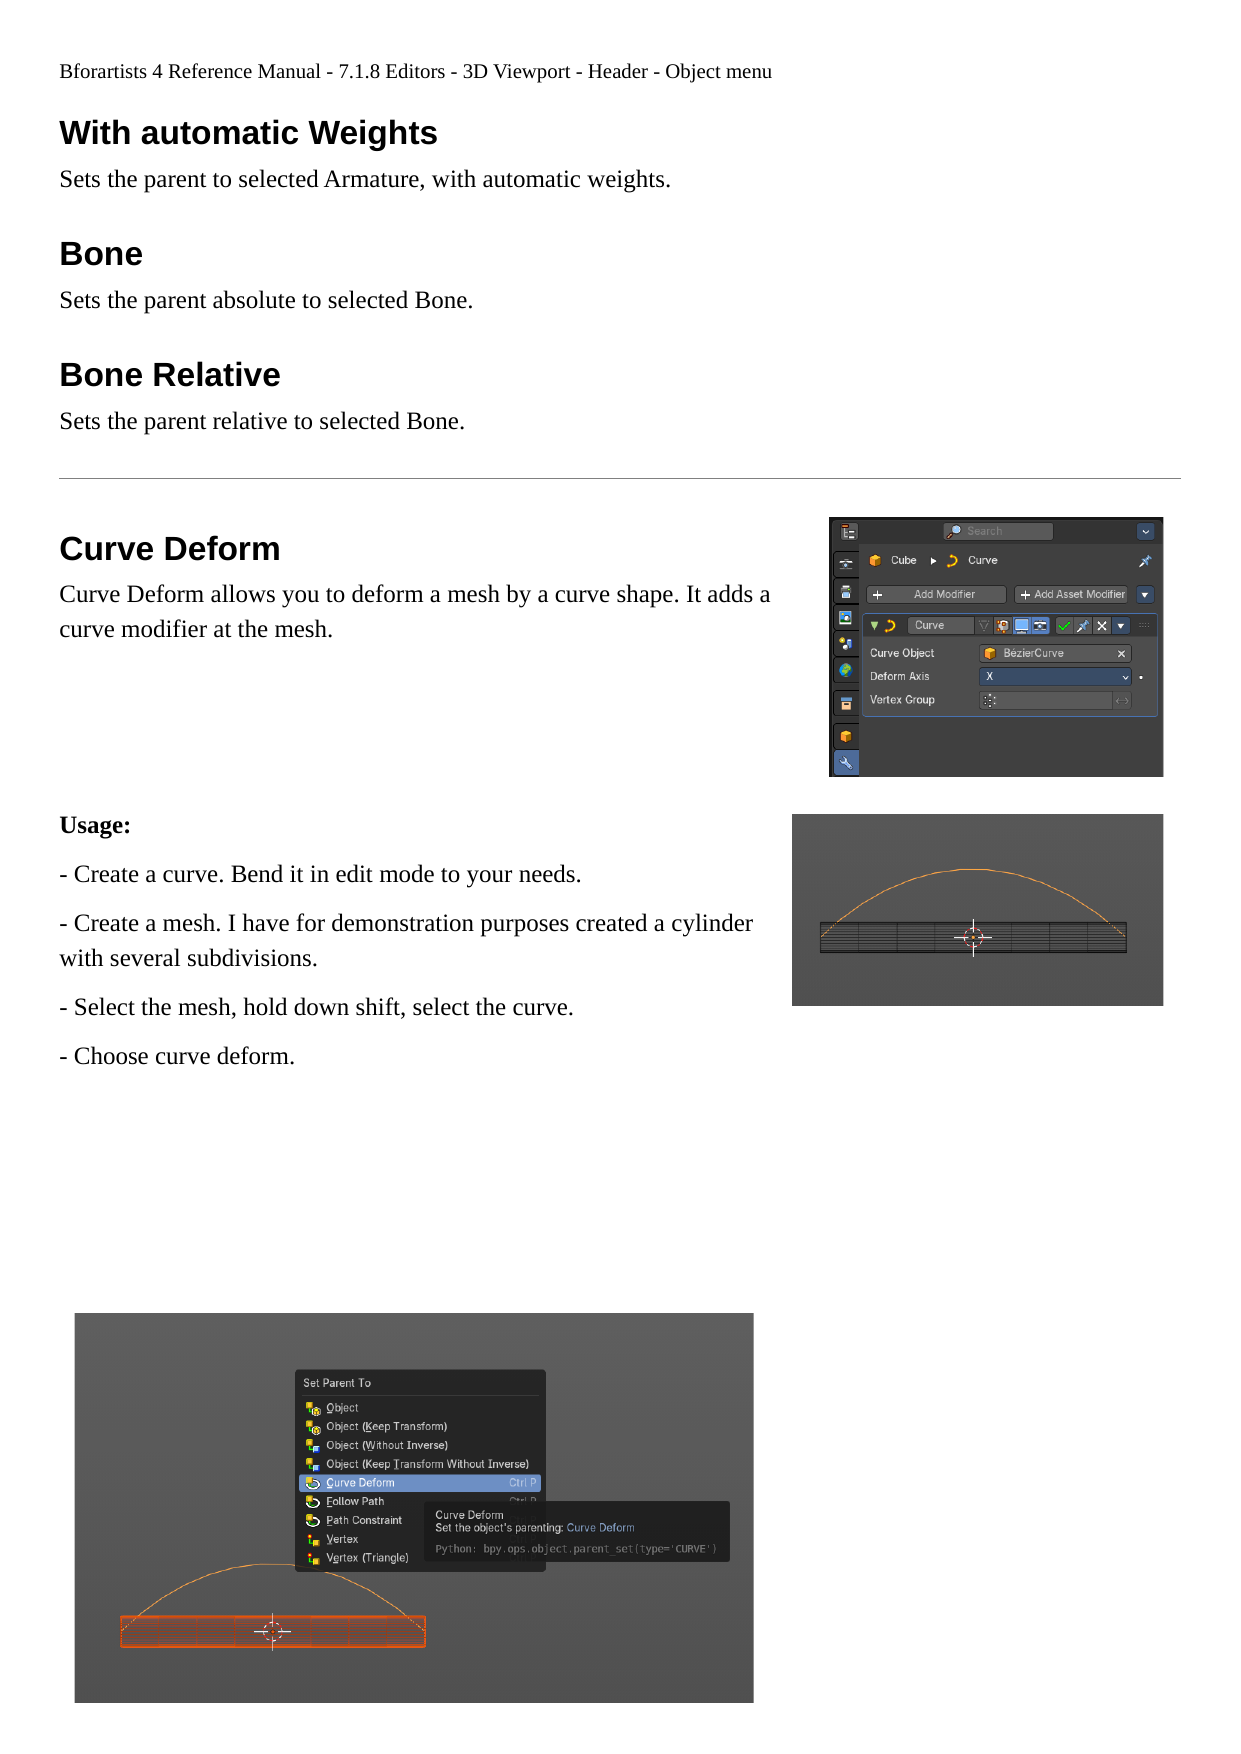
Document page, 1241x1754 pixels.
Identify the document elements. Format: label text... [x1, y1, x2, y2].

text - Select the mesh, hold down shift, select the curve. [59, 992, 1181, 1021]
text Curve Deform allows you to deform a mesh by a curve shape. It adds a curve modifier at the mesh. [59, 579, 829, 643]
subtitle Bone [59, 234, 1181, 272]
subtitle With automatic Weights [59, 113, 1181, 151]
picture [829, 517, 1164, 777]
picture [74, 1313, 754, 1703]
text Sets the parent relative to selected Bone. [59, 406, 1181, 434]
text Usage: [59, 810, 1181, 839]
subtitle Bone Relative [59, 355, 1181, 393]
picture [792, 814, 1164, 1006]
subtitle [1164, 528, 1181, 567]
text Sets the parent to selected Armature, with automatic weights. [59, 164, 1181, 192]
subtitle Curve Deform [59, 528, 829, 567]
text - Choose curve deform. [59, 1041, 1181, 1070]
text - Create a curve. Bend it in edit mode to your needs. [59, 859, 792, 888]
text - Create a mesh. I have for demonstration purposes created a cylinder with several subdivisions. [59, 908, 792, 972]
text Sets the parent absolute to selected Bone. [59, 285, 1181, 313]
